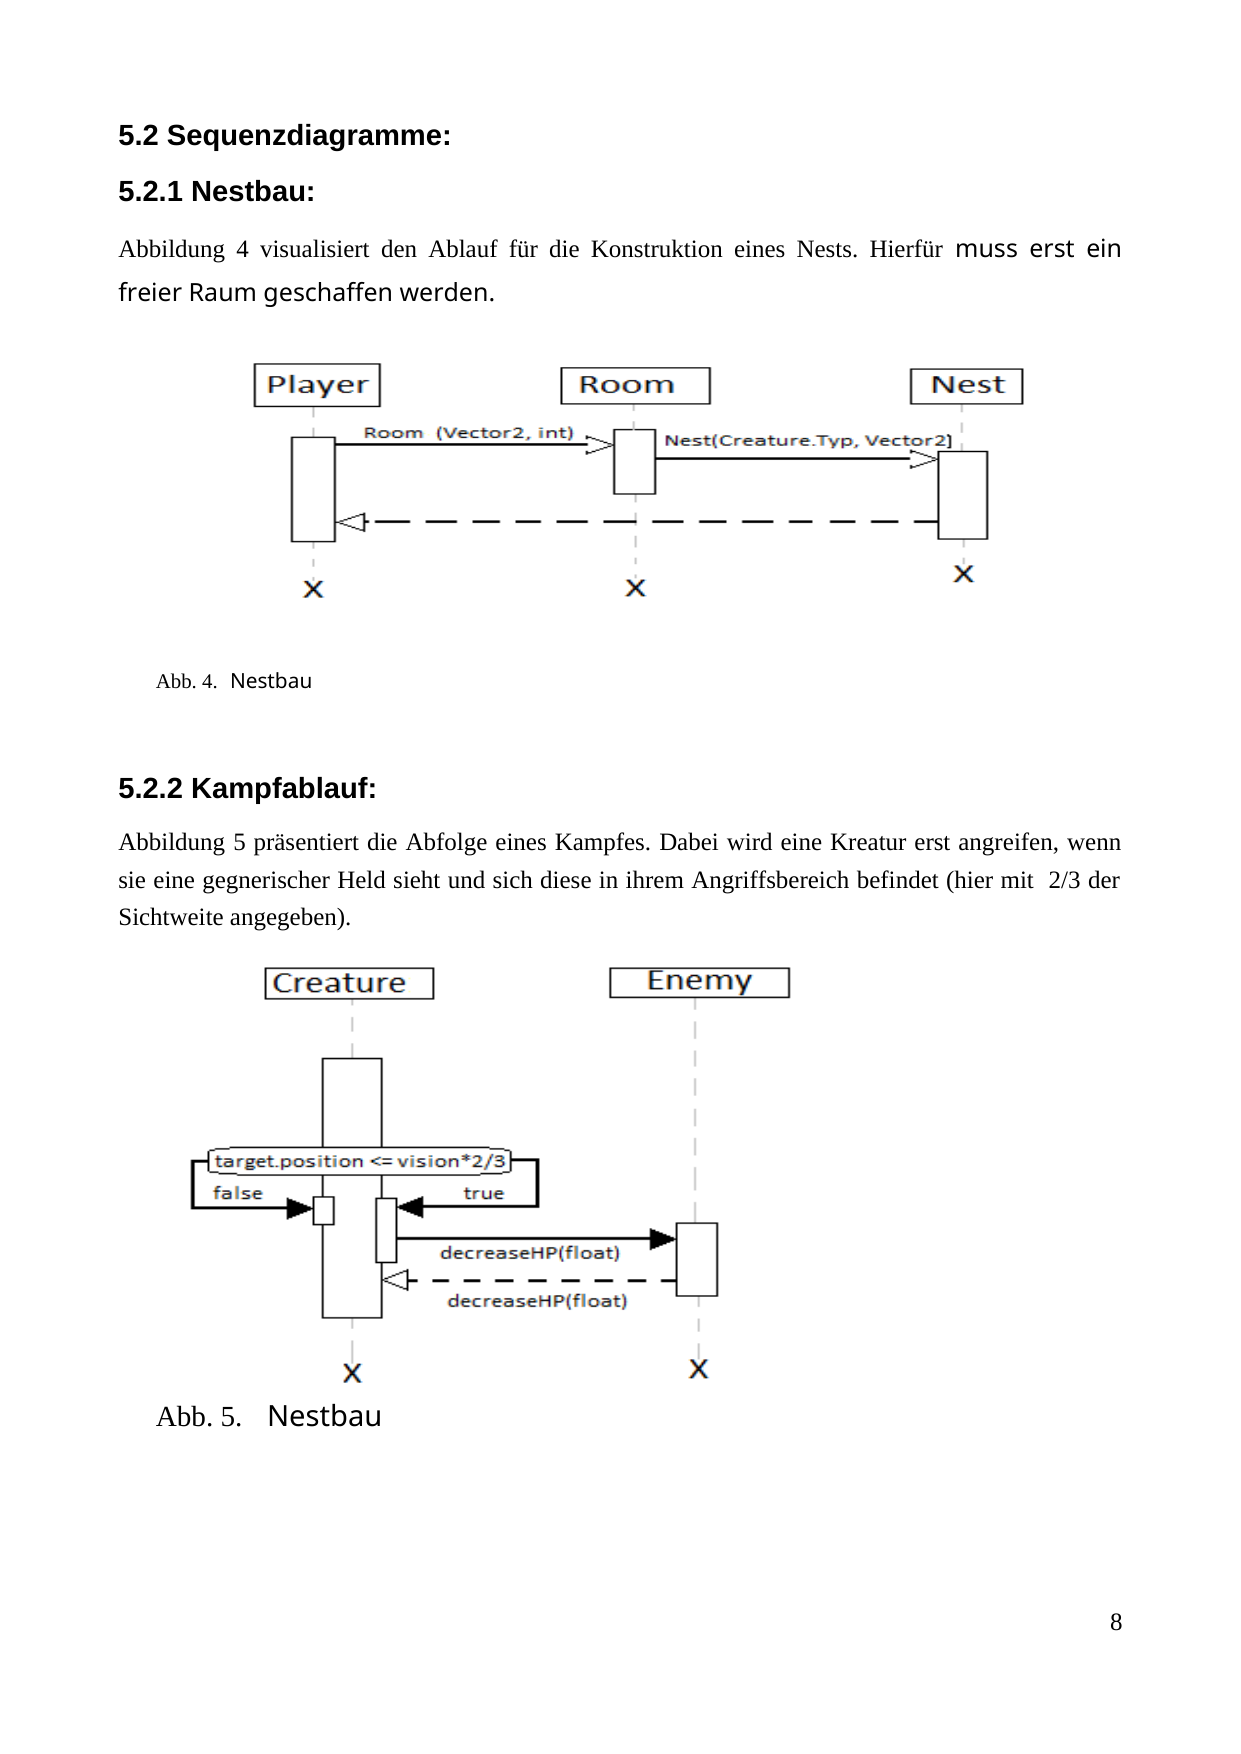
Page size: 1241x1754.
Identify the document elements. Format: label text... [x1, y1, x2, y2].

text 5.2 Sequenzdiagramme: [118, 118, 1122, 152]
text Abbildung 4 visualisiert den Ablauf für die Konstruktion eines Nests. Hierfür muss erst ein freier Raum geschaffen werden. [118, 230, 1122, 308]
text 5.2.1 Nestbau: [118, 174, 1122, 208]
picture [184, 960, 807, 1396]
text Abbildung 5 präsentiert die Abfolge eines Kampfes. Dabei wird eine Kreatur erst angreifen, wenn sie eine gegnerischer Held sieht und sich diese in ihrem Angriffsbereich befindet (hier mit 2/3 der Sichtweite angegeben). [118, 827, 1122, 931]
list Nestbau [156, 948, 1122, 1435]
text 5.2.2 Kampfablauf: [118, 771, 1122, 805]
picture [184, 339, 1100, 666]
list Nestbau [156, 327, 1122, 694]
